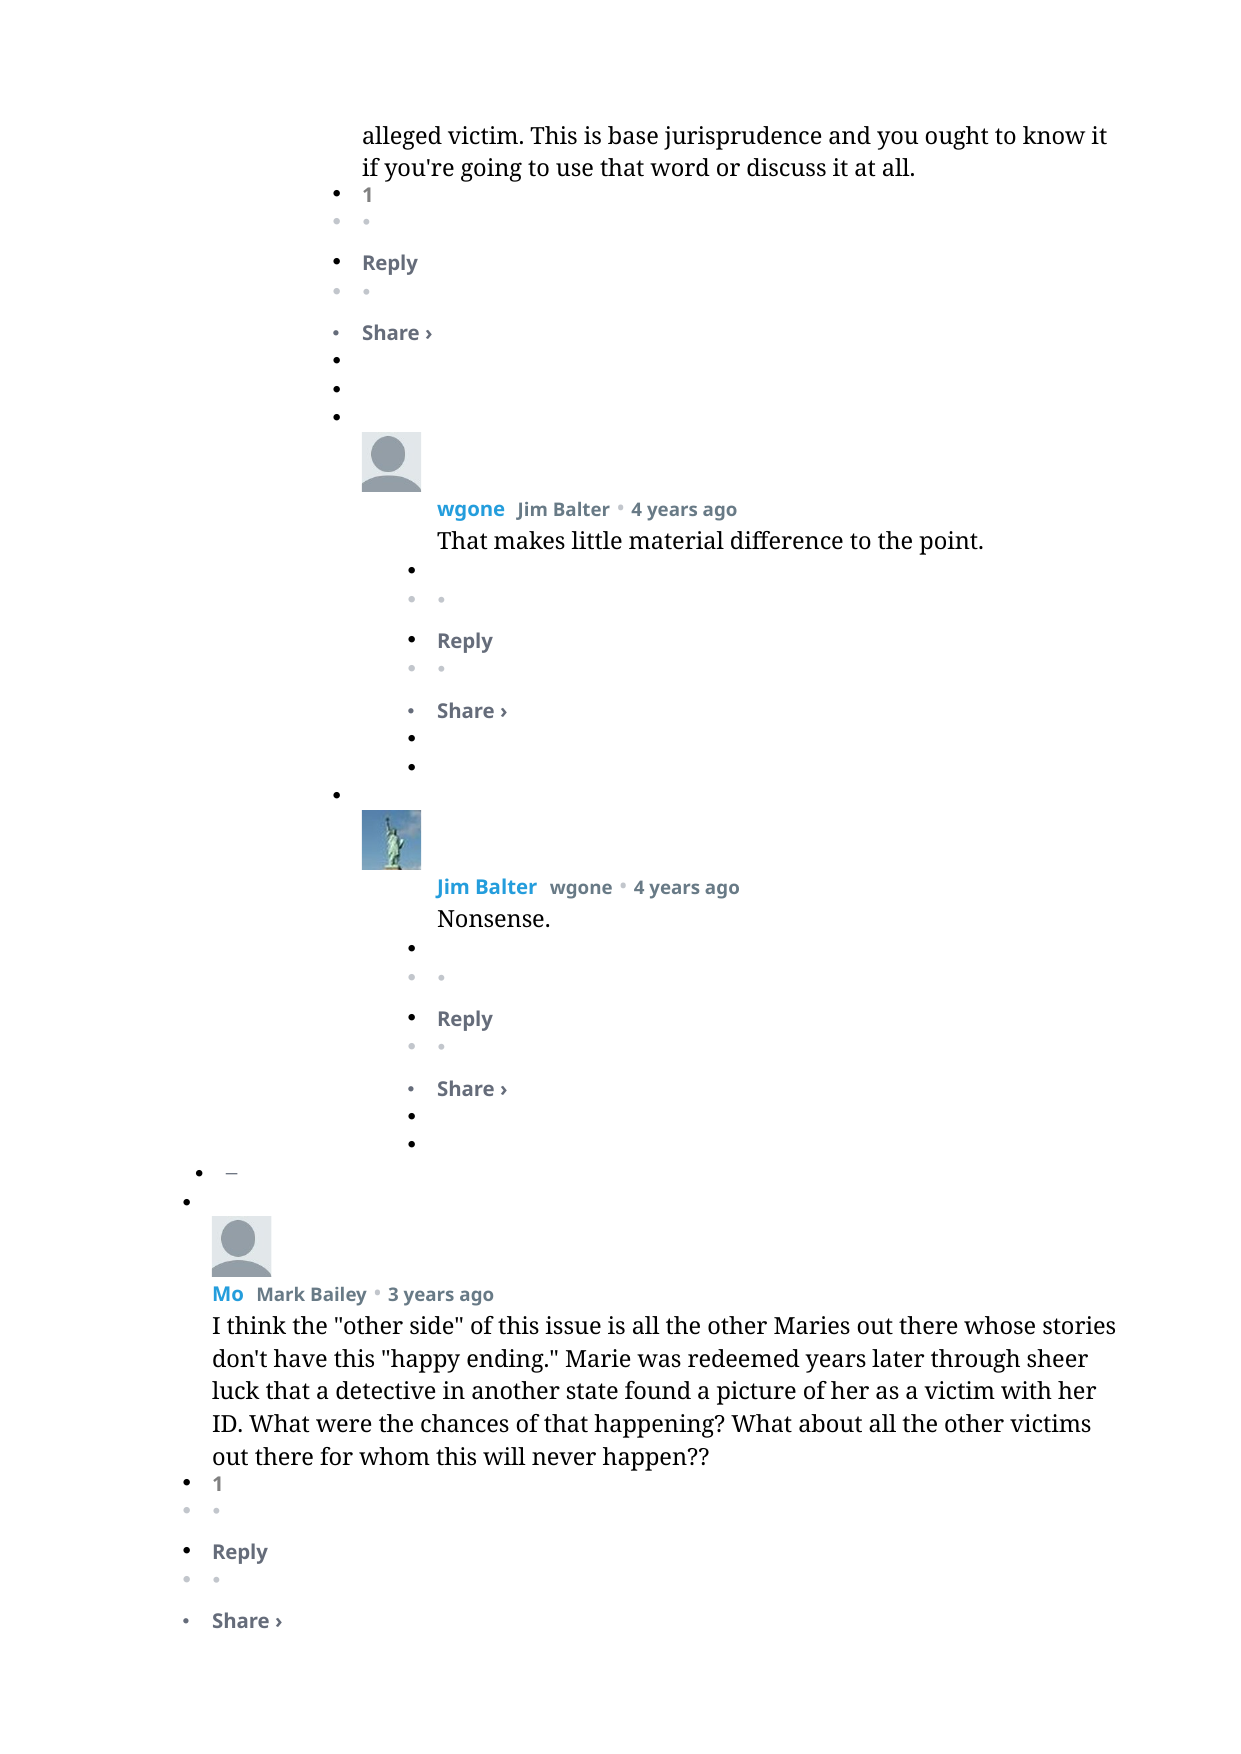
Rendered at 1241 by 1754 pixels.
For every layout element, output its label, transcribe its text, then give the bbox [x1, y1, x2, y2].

list alleged victim. This is base jurisprudence and you ought to know it if you're going to use that word or discuss it at all. [362, 118, 1122, 184]
list Reply [437, 1005, 1111, 1032]
list Reply [212, 1537, 1111, 1565]
list Reply [362, 249, 1111, 277]
list • [437, 654, 1111, 683]
list Share › [437, 1074, 1122, 1102]
list 1 [362, 184, 1111, 207]
list Mo Mark Bailey • 3 years ago [212, 1276, 1122, 1308]
list • [437, 1032, 1111, 1061]
list • [212, 1496, 1111, 1524]
list That makes little material difference to the point. [437, 524, 1122, 556]
list • [362, 277, 1111, 305]
list Jim Balter wgone • 4 years ago [437, 869, 1122, 902]
picture [361, 432, 422, 492]
list Share › [362, 318, 1122, 346]
list Share › [212, 1607, 1122, 1634]
list − [224, 1159, 1122, 1188]
picture [361, 810, 422, 870]
list wgone Jim Balter • 4 years ago [437, 492, 1122, 524]
list 1 [212, 1472, 1111, 1496]
list Nonsense. [437, 902, 1122, 934]
list • [212, 1565, 1111, 1594]
picture [211, 1216, 272, 1277]
list • [362, 207, 1111, 236]
list • [437, 585, 1111, 614]
list Share › [437, 696, 1122, 724]
list I think the "other side" of this issue is all the other Maries out there whose stories don't have this "happy ending." Marie was redeemed years later through sheer luck that a detective in another state found a picture of her as a victim with her ID. What were the chances of that happening? What about all the other victims out there for whom this will never happen?? [212, 1308, 1122, 1472]
list Reply [437, 627, 1111, 654]
list • [437, 963, 1111, 992]
